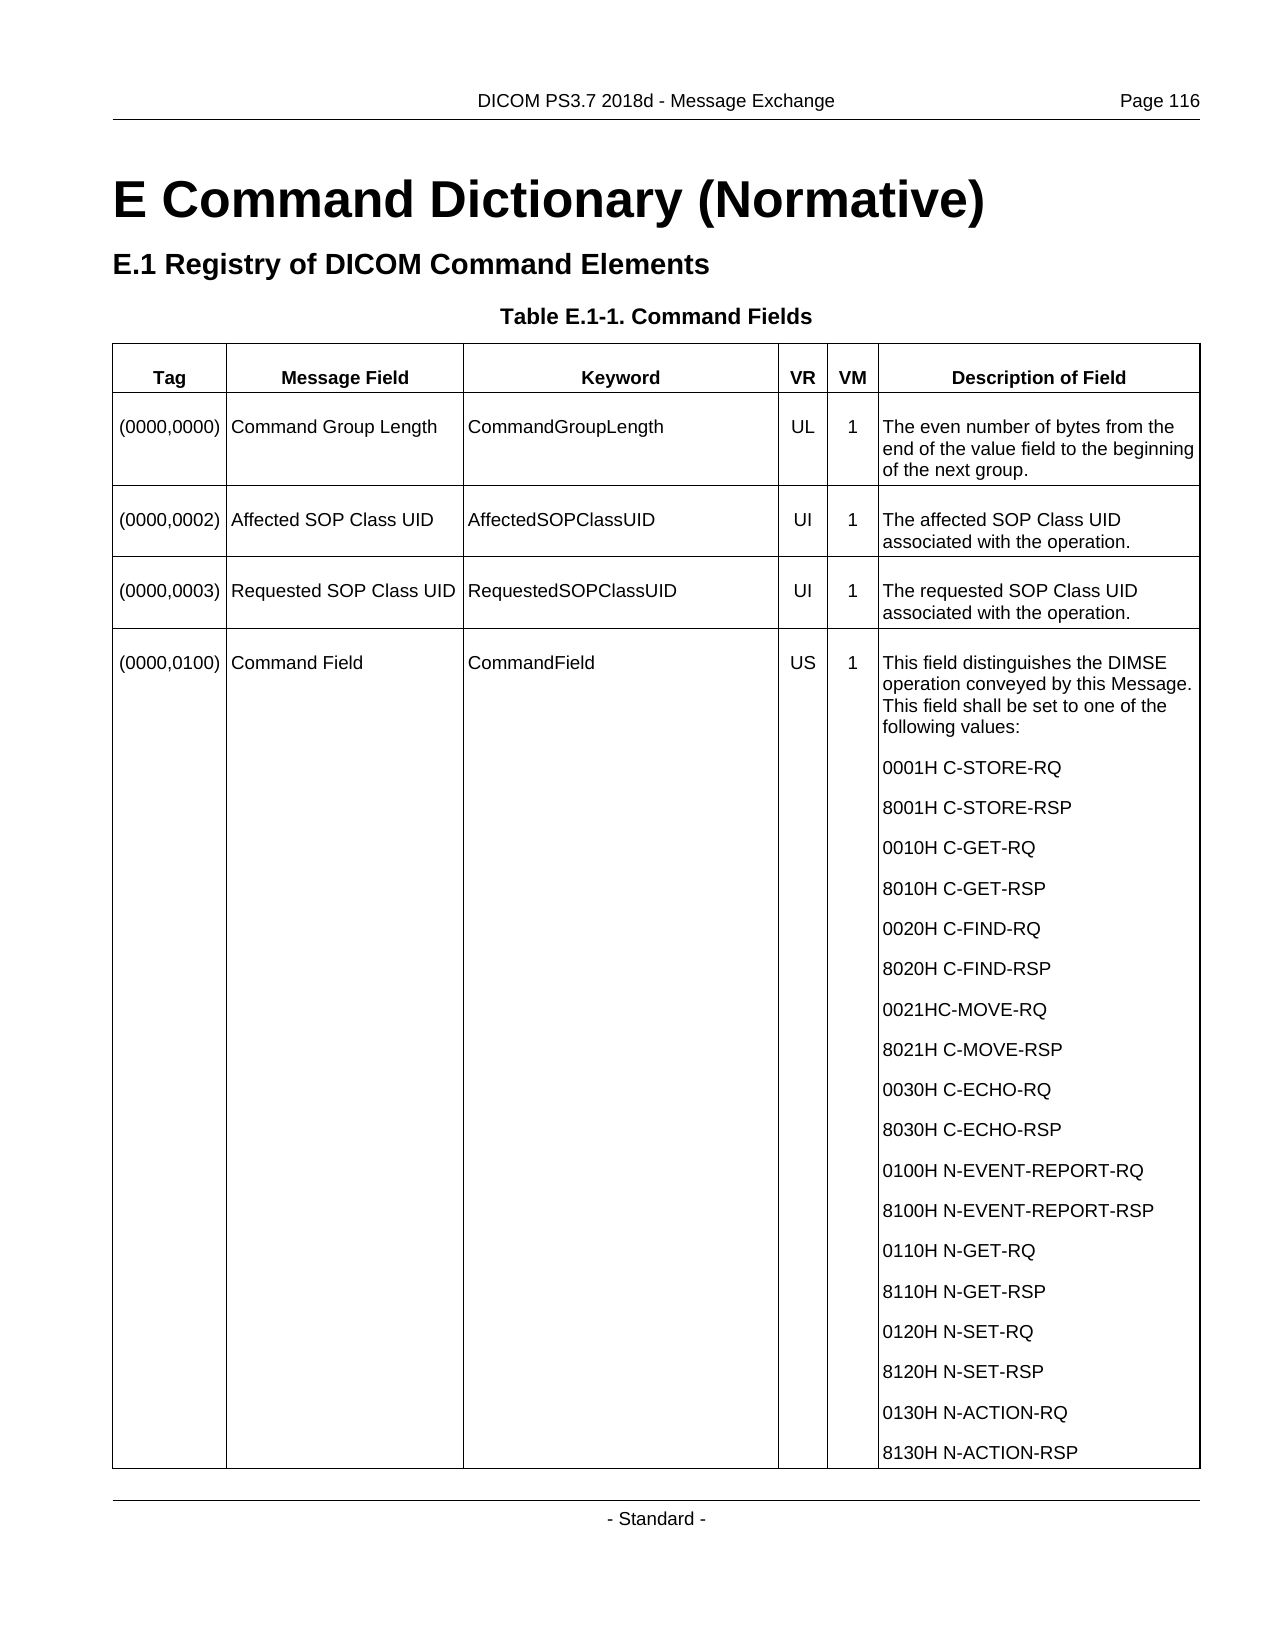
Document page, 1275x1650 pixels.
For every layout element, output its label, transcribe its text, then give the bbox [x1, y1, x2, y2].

table_cell Affected SOP Class UID [227, 486, 463, 556]
table_cell (0000,0003) [113, 557, 226, 627]
table_cell UL [779, 393, 827, 485]
table_cell UI [779, 557, 827, 627]
table_cell 1 [828, 629, 878, 1467]
table_header VR [779, 344, 827, 392]
table_cell AffectedSOPClassUID [464, 486, 778, 556]
table_cell CommandField [464, 629, 778, 1467]
table_cell The even number of bytes from the end of the value field to the beginning of the next group. [879, 393, 1199, 485]
table_header Keyword [464, 344, 778, 392]
table_cell 1 [828, 393, 878, 485]
table_cell Requested SOP Class UID [227, 557, 463, 627]
table_cell US [779, 629, 827, 1467]
table_cell This field distinguishes the DIMSE operation conveyed by this Message. This field shall be set to one of the following values: 0001H C-STORE-RQ 8001H C-STORE-RSP 0010H C-GET-RQ 8010H C-GET-RSP 0020H C-FIND-RQ 8020H C-FIND-RSP 0021HC-MOVE-RQ 8021H C-MOVE-RSP 0030H C-ECHO-RQ 8030H C-ECHO-RSP 0100H N-EVENT-REPORT-RQ 8100H N-EVENT-REPORT-RSP 0110H N-GET-RQ 8110H N-GET-RSP 0120H N-SET-RQ 8120H N-SET-RSP 0130H N-ACTION-RQ 8130H N-ACTION-RSP [879, 629, 1199, 1467]
table_cell The affected SOP Class UID associated with the operation. [879, 486, 1199, 556]
table_header Message Field [227, 344, 463, 392]
table_header Description of Field [879, 344, 1199, 392]
table_cell (0000,0100) [113, 629, 226, 1467]
table_cell Command Group Length [227, 393, 463, 485]
table_cell Command Field [227, 629, 463, 1467]
table_cell (0000,0000) [113, 393, 226, 485]
text E Command Dictionary (Normative) [112, 169, 1200, 228]
table_cell CommandGroupLength [464, 393, 778, 485]
table_cell The requested SOP Class UID associated with the operation. [879, 557, 1199, 627]
table_cell RequestedSOPClassUID [464, 557, 778, 627]
text Table E.1-1. Command Fields [112, 303, 1200, 329]
table_cell 1 [828, 486, 878, 556]
text E.1 Registry of DICOM Command Elements [112, 247, 1200, 281]
table_cell UI [779, 486, 827, 556]
table_cell 1 [828, 557, 878, 627]
table_header VM [828, 344, 878, 392]
table_cell (0000,0002) [113, 486, 226, 556]
table_header Tag [113, 344, 226, 392]
